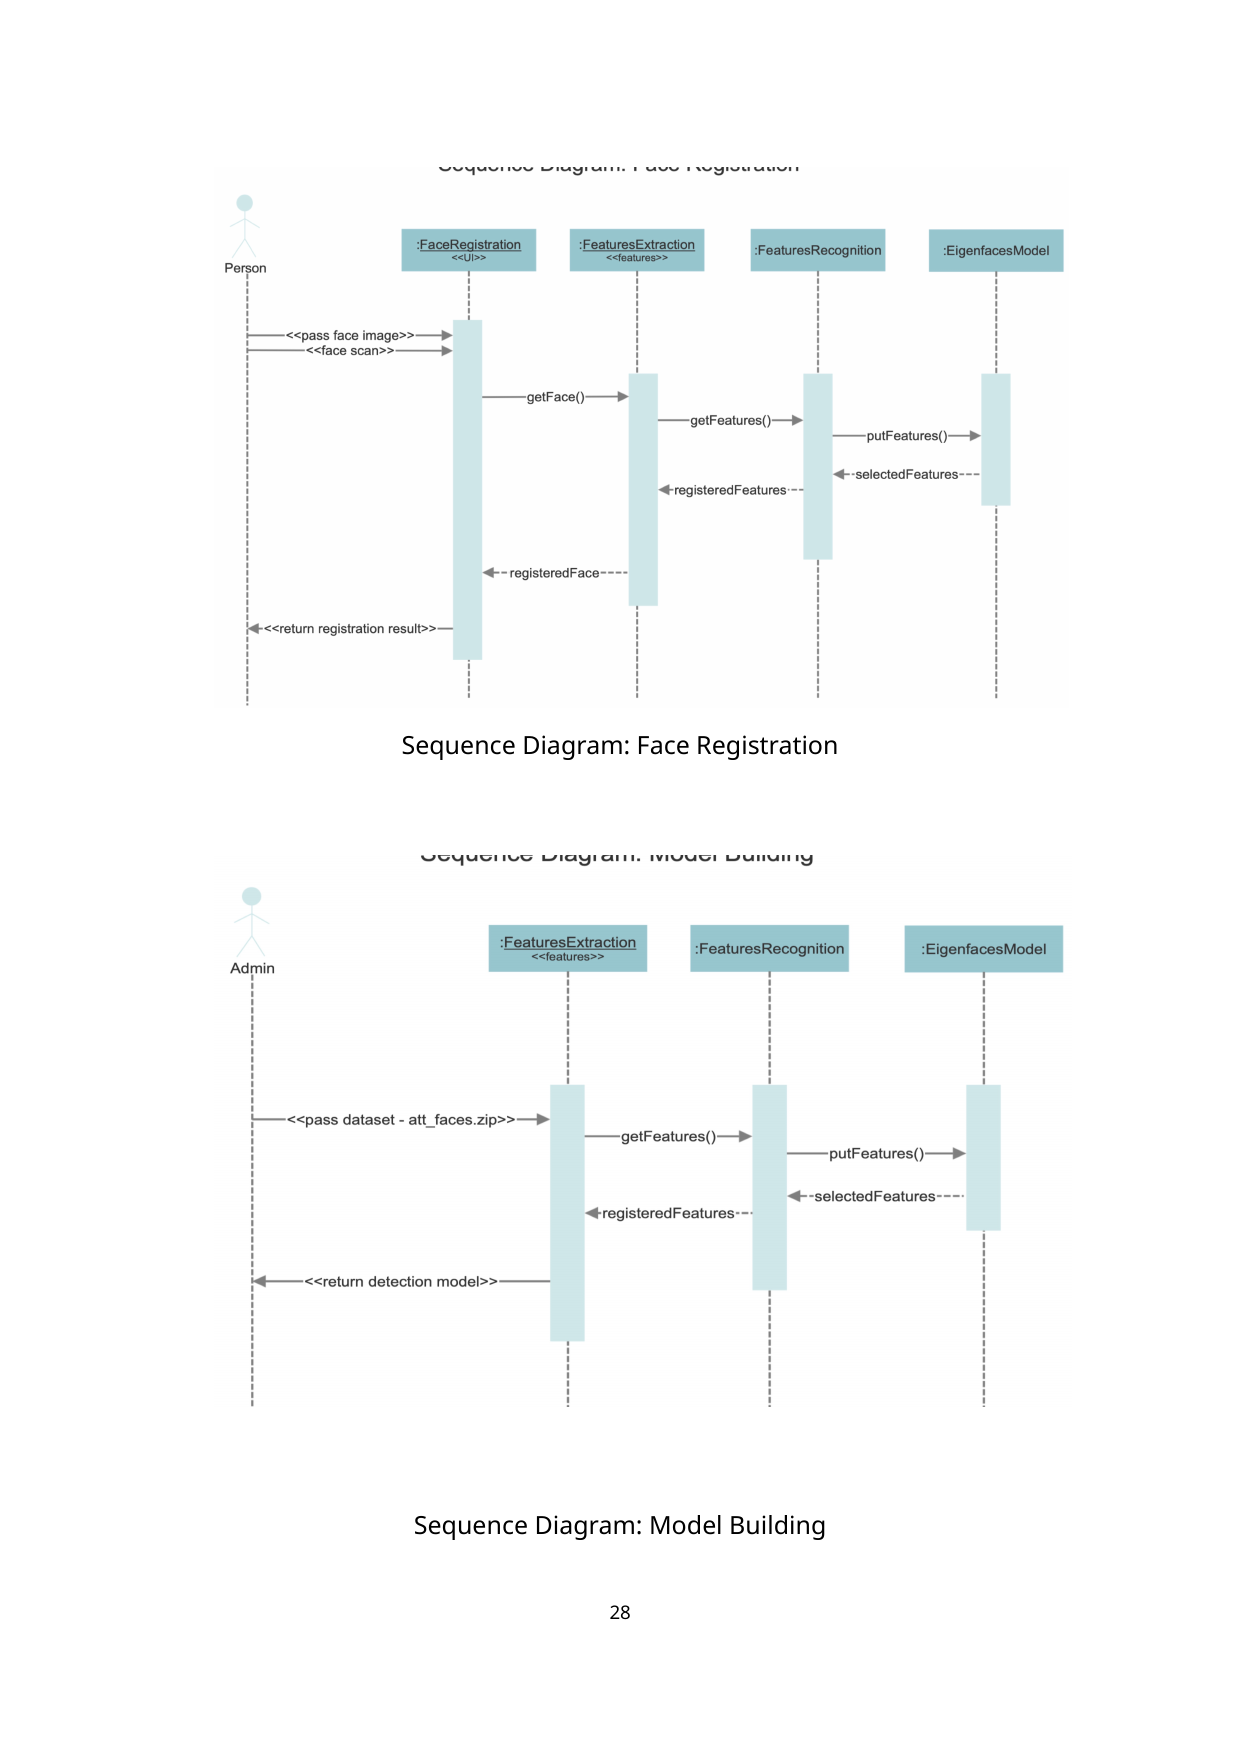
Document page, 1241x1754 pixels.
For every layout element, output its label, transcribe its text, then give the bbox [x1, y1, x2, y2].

picture [213, 167, 1070, 708]
picture [213, 855, 1073, 1407]
text Sequence Diagram: Face Registration [187, 708, 1053, 777]
text Sequence Diagram: Model Building [187, 1492, 1053, 1557]
